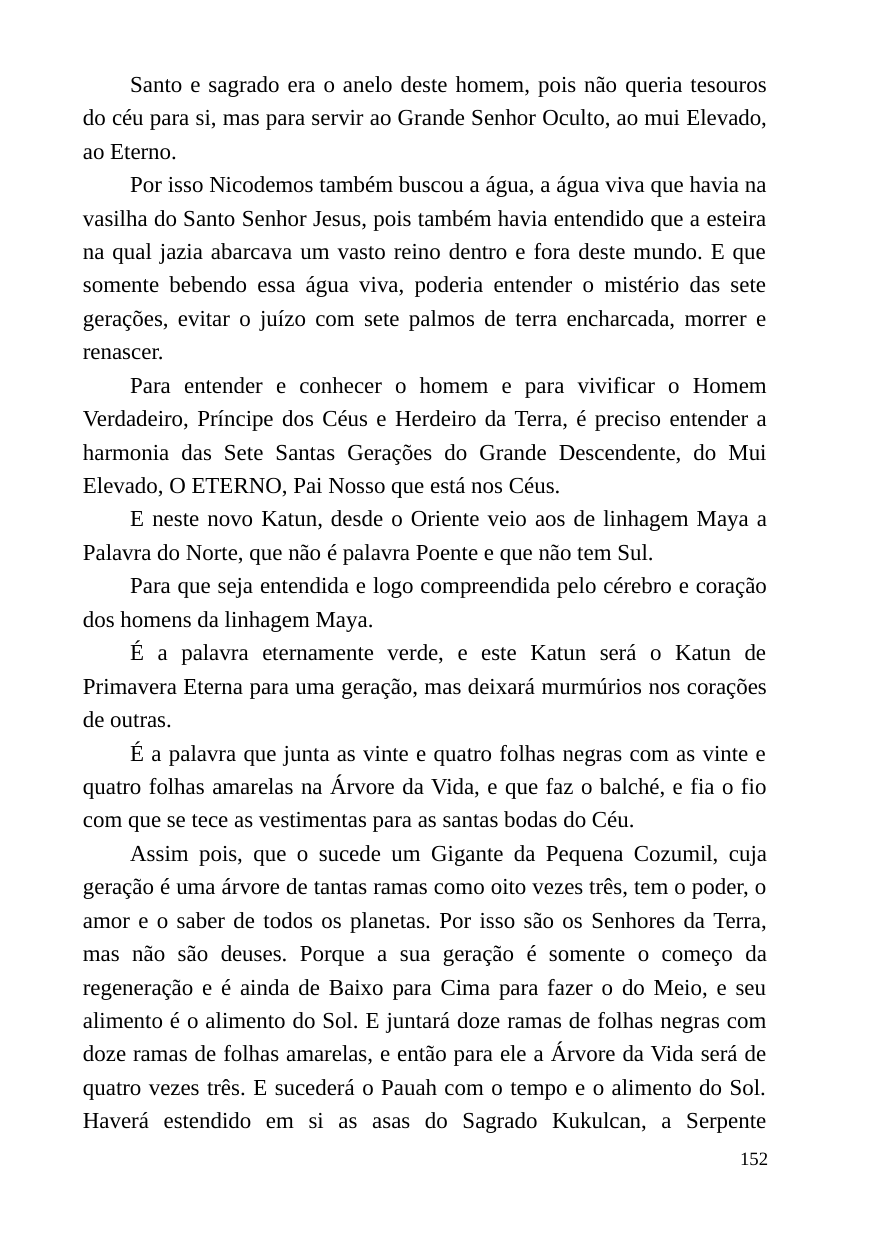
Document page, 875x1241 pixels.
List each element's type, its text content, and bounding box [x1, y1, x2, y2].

text É a palavra que junta as vinte e quatro folhas negras com as vinte e quatro folhas amarelas na Árvore da Vida, e que faz o balché, e fia o fio com que se tece as vestimentas para as santas bodas do Céu. [83, 739, 768, 833]
text Para que seja entendida e logo compreendida pelo cérebro e coração dos homens da linhagem Maya. [83, 572, 768, 632]
text E neste novo Katun, desde o Oriente veio aos de linhagem Maya a Palavra do Norte, que não é palavra Poente e que não tem Sul. [83, 506, 768, 565]
text É a palavra eternamente verde, e este Katun será o Katun de Primavera Eterna para uma geração, mas deixará murmúrios nos corações de outras. [83, 639, 768, 732]
text Santo e sagrado era o anelo deste homem, pois não queria tesouros do céu para si, mas para servir ao Grande Senhor Oculto, ao mui Elevado, ao Eterno. [83, 71, 768, 164]
text Por isso Nicodemos também buscou a água, a água viva que havia na vasilha do Santo Senhor Jesus, pois também havia entendido que a esteira na qual jazia abarcava um vasto reino dentro e fora deste mundo. E que somente bebendo essa água viva, poderia entender o mistério das sete gerações, evitar o juízo com sete palmos de terra encharcada, morrer e renascer. [83, 171, 768, 365]
text Assim pois, que o sucede um Gigante da Pequena Cozumil, cuja geração é uma árvore de tantas ramas como oito vezes três, tem o poder, o amor e o saber de todos os planetas. Por isso são os Senhores da Terra, mas não são deuses. Porque a sua geração é somente o começo da regeneração e é ainda de Baixo para Cima para fazer o do Meio, e seu alimento é o alimento do Sol. E juntará doze ramas de folhas negras com doze ramas de folhas amarelas, e então para ele a Árvore da Vida será de quatro vezes três. E sucederá o Pauah com o tempo e o alimento do Sol. Haverá estendido em si as asas do Sagrado Kukulcan, a Serpente [83, 840, 768, 1134]
text Para entender e conhecer o homem e para vivificar o Homem Verdadeiro, Príncipe dos Céus e Herdeiro da Terra, é preciso entender a harmonia das Sete Santas Gerações do Grande Descendente, do Mui Elevado, O ETERNO, Pai Nosso que está nos Céus. [83, 372, 768, 498]
